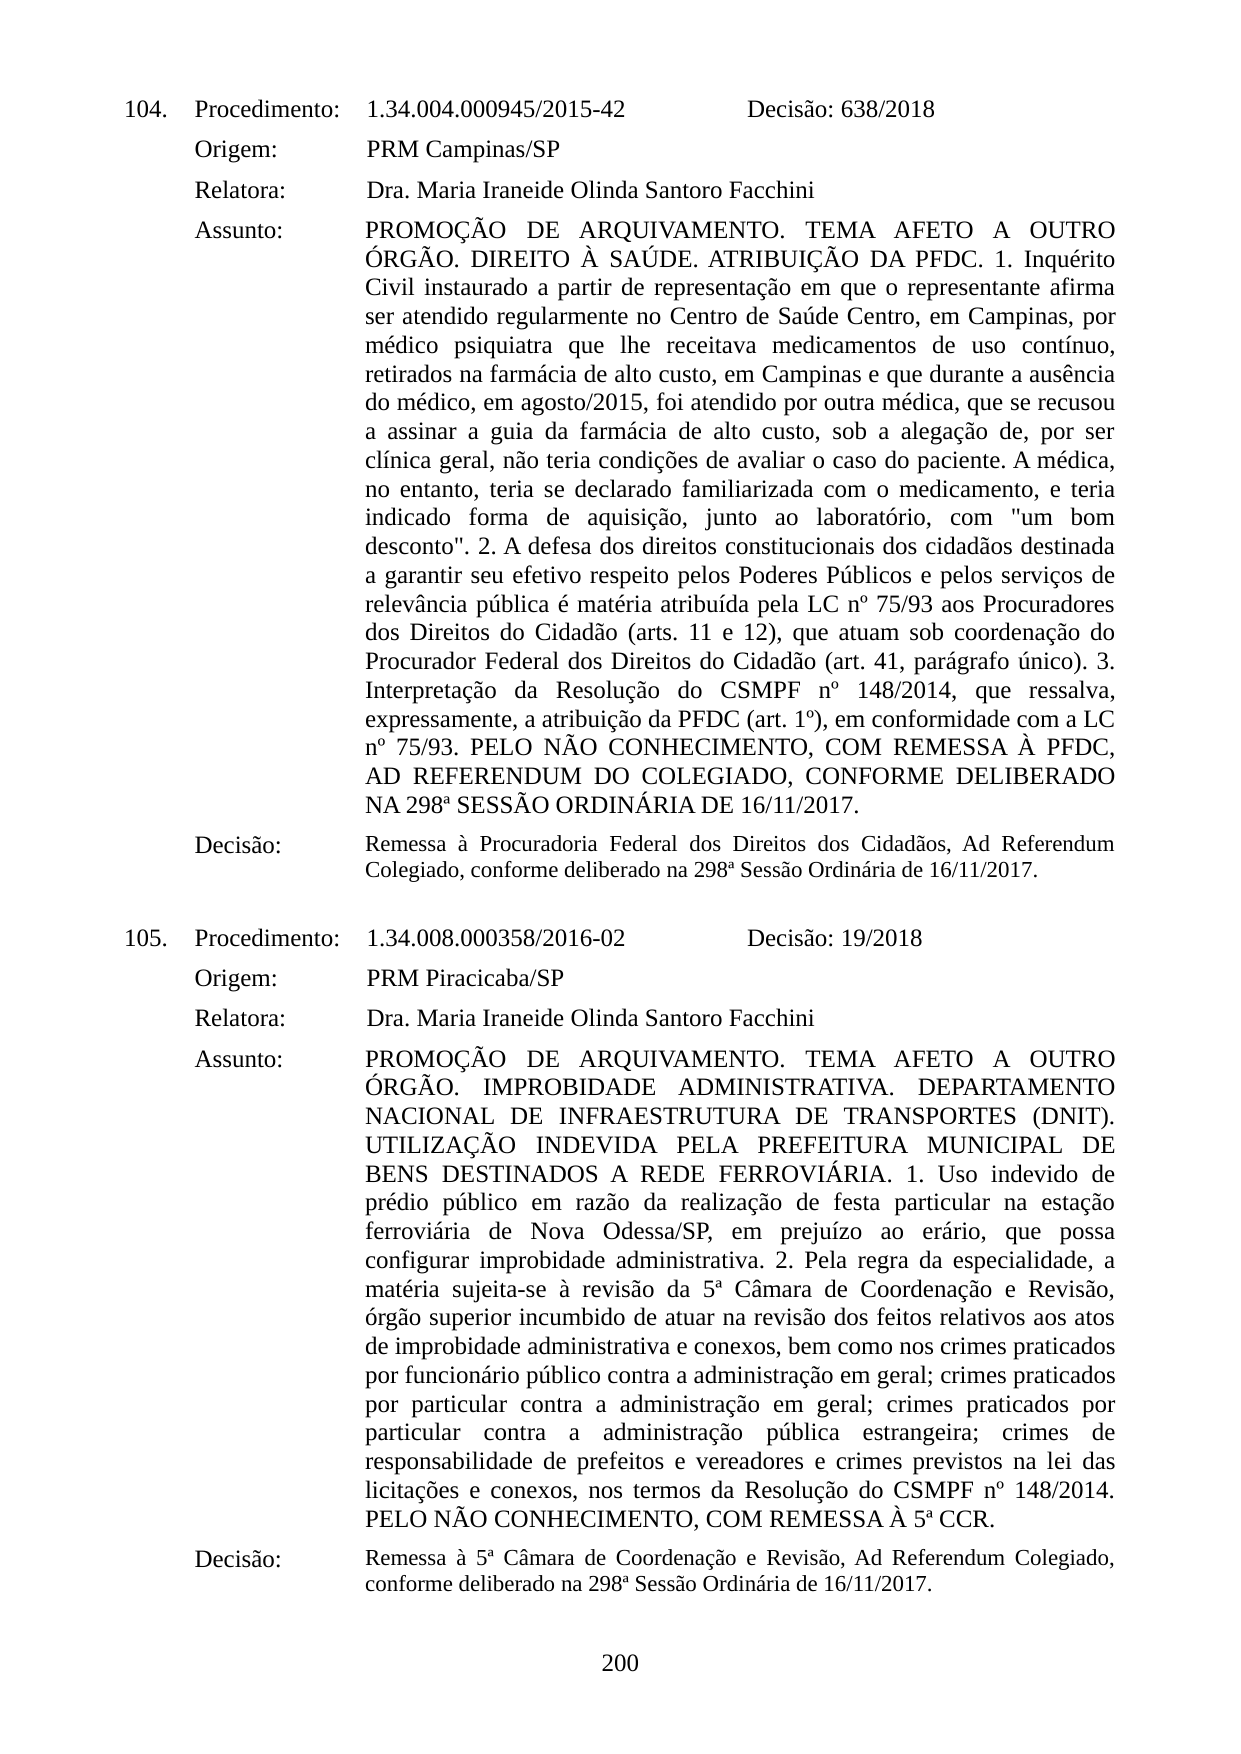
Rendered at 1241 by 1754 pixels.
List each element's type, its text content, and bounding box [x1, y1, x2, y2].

table_header Decisão: [189, 1538, 361, 1602]
table_cell Origem: [189, 129, 361, 169]
table_header 105. [118, 917, 188, 957]
table_cell Relatora: [189, 169, 361, 209]
table_header 1.34.008.000358/2016-02 [361, 917, 741, 957]
table_cell Assunto: [189, 1038, 361, 1538]
table_cell PRM Piracicaba/SP [361, 958, 1122, 998]
table_cell PROMOÇÃO DE ARQUIVAMENTO. TEMA AFETO A OUTRO ÓRGÃO. DIREITO À SAÚDE. ATRIBUIÇÃO DA PFDC. 1. Inquérito Civil instaurado a partir de representação em que o representante afirma ser atendido regularmente no Centro de Saúde Centro, em Campinas, por médico psiquiatra que lhe receitava medicamentos de uso contínuo, retirados na farmácia de alto custo, em Campinas e que durante a ausência do médico, em agosto/2015, foi atendido por outra médica, que se recusou a assinar a guia da farmácia de alto custo, sob a alegação de, por ser clínica geral, não teria condições de avaliar o caso do paciente. A médica, no entanto, teria se declarado familiarizada com o medicamento, e teria indicado forma de aquisição, junto ao laboratório, com "um bom desconto". 2. A defesa dos direitos constitucionais dos cidadãos destinada a garantir seu efetivo respeito pelos Poderes Públicos e pelos serviços de relevância pública é matéria atribuída pela LC nº 75/93 aos Procuradores dos Direitos do Cidadão (arts. 11 e 12), que atuam sob coordenação do Procurador Federal dos Direitos do Cidadão (art. 41, parágrafo único). 3. Interpretação da Resolução do CSMPF nº 148/2014, que ressalva, expressamente, a atribuição da PFDC (art. 1º), em conformidade com a LC nº 75/93. PELO NÃO CONHECIMENTO, COM REMESSA À PFDC, AD REFERENDUM DO COLEGIADO, CONFORME DELIBERADO NA 298ª SESSÃO ORDINÁRIA DE 16/11/2017. [361, 209, 1122, 824]
table_cell [118, 958, 188, 998]
table_cell [118, 129, 188, 169]
table_cell [118, 209, 188, 824]
table_cell Relatora: [189, 998, 361, 1038]
table_header Decisão: [189, 824, 361, 888]
table_header Decisão: 19/2018 [741, 917, 1122, 957]
table_cell Dra. Maria Iraneide Olinda Santoro Facchini [361, 998, 1122, 1038]
table_header [118, 824, 189, 888]
table_header Remessa à Procuradoria Federal dos Direitos dos Cidadãos, Ad Referendum Colegiado, conforme deliberado na 298ª Sessão Ordinária de 16/11/2017. [361, 824, 1122, 888]
table_cell Origem: [189, 958, 361, 998]
table_cell Assunto: [189, 209, 361, 824]
table_header Decisão: 638/2018 [741, 89, 1122, 129]
table_cell [118, 1038, 188, 1538]
table_header Remessa à 5ª Câmara de Coordenação e Revisão, Ad Referendum Colegiado, conforme deliberado na 298ª Sessão Ordinária de 16/11/2017. [361, 1538, 1122, 1602]
table_cell Dra. Maria Iraneide Olinda Santoro Facchini [361, 169, 1122, 209]
table_cell PROMOÇÃO DE ARQUIVAMENTO. TEMA AFETO A OUTRO ÓRGÃO. IMPROBIDADE ADMINISTRATIVA. DEPARTAMENTO NACIONAL DE INFRAESTRUTURA DE TRANSPORTES (DNIT). UTILIZAÇÃO INDEVIDA PELA PREFEITURA MUNICIPAL DE BENS DESTINADOS A REDE FERROVIÁRIA. 1. Uso indevido de prédio público em razão da realização de festa particular na estação ferroviária de Nova Odessa/SP, em prejuízo ao erário, que possa configurar improbidade administrativa. 2. Pela regra da especialidade, a matéria sujeita-se à revisão da 5ª Câmara de Coordenação e Revisão, órgão superior incumbido de atuar na revisão dos feitos relativos aos atos de improbidade administrativa e conexos, bem como nos crimes praticados por funcionário público contra a administração em geral; crimes praticados por particular contra a administração em geral; crimes praticados por particular contra a administração pública estrangeira; crimes de responsabilidade de prefeitos e vereadores e crimes previstos na lei das licitações e conexos, nos termos da Resolução do CSMPF nº 148/2014. PELO NÃO CONHECIMENTO, COM REMESSA À 5ª CCR. [361, 1038, 1122, 1538]
table_cell PRM Campinas/SP [361, 129, 1122, 169]
table_header 104. [118, 89, 188, 129]
table_header [118, 1538, 189, 1602]
table_header Procedimento: [189, 89, 361, 129]
table_header Procedimento: [189, 917, 361, 957]
table_cell [118, 169, 188, 209]
table_header 1.34.004.000945/2015-42 [361, 89, 741, 129]
table_cell [118, 998, 188, 1038]
